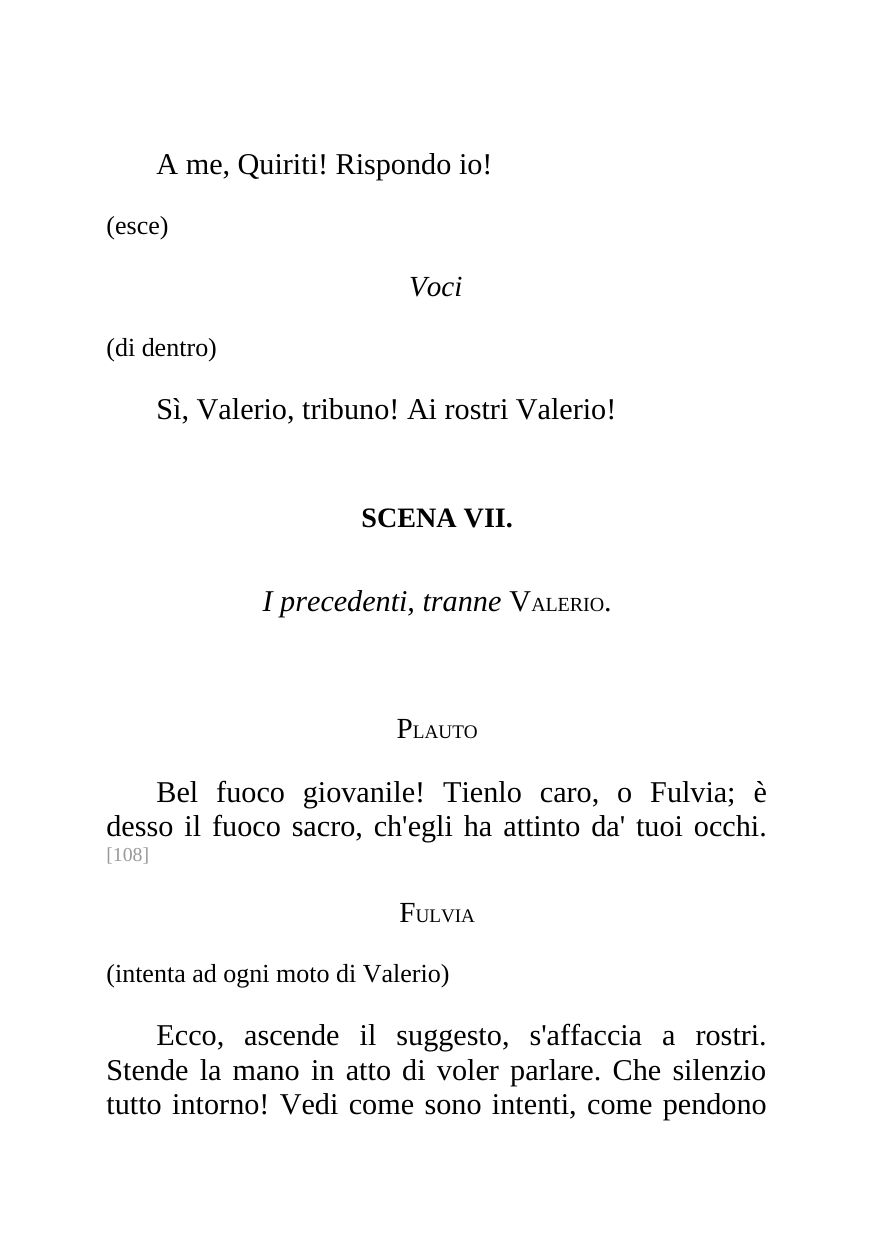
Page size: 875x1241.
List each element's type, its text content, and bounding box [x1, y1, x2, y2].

text Voci [156, 269, 718, 303]
text (esce) [106, 210, 768, 240]
text I precedenti, tranne Valerio. [106, 583, 768, 618]
text A me, Quiriti! Rispondo io! [106, 146, 768, 181]
text Bel fuoco giovanile! Tienlo caro, o Fulvia; è desso il fuoco sacro, ch'egli ha attinto da' tuoi occhi.[108] [106, 774, 768, 866]
text Ecco, ascende il suggesto, s'affaccia a rostri. Stende la mano in atto di voler parlare. Che silenzio tutto intorno! Vedi come sono intenti, come pendono [106, 1017, 768, 1121]
text Sì, Valerio, tribuno! Ai rostri Valerio! [106, 391, 768, 426]
subtitle SCENA VII. [106, 501, 768, 533]
text (intenta ad ogni moto di Valerio) [106, 958, 768, 988]
text Plauto [156, 711, 718, 745]
text (di dentro) [106, 332, 768, 362]
text Fulvia [156, 895, 718, 929]
